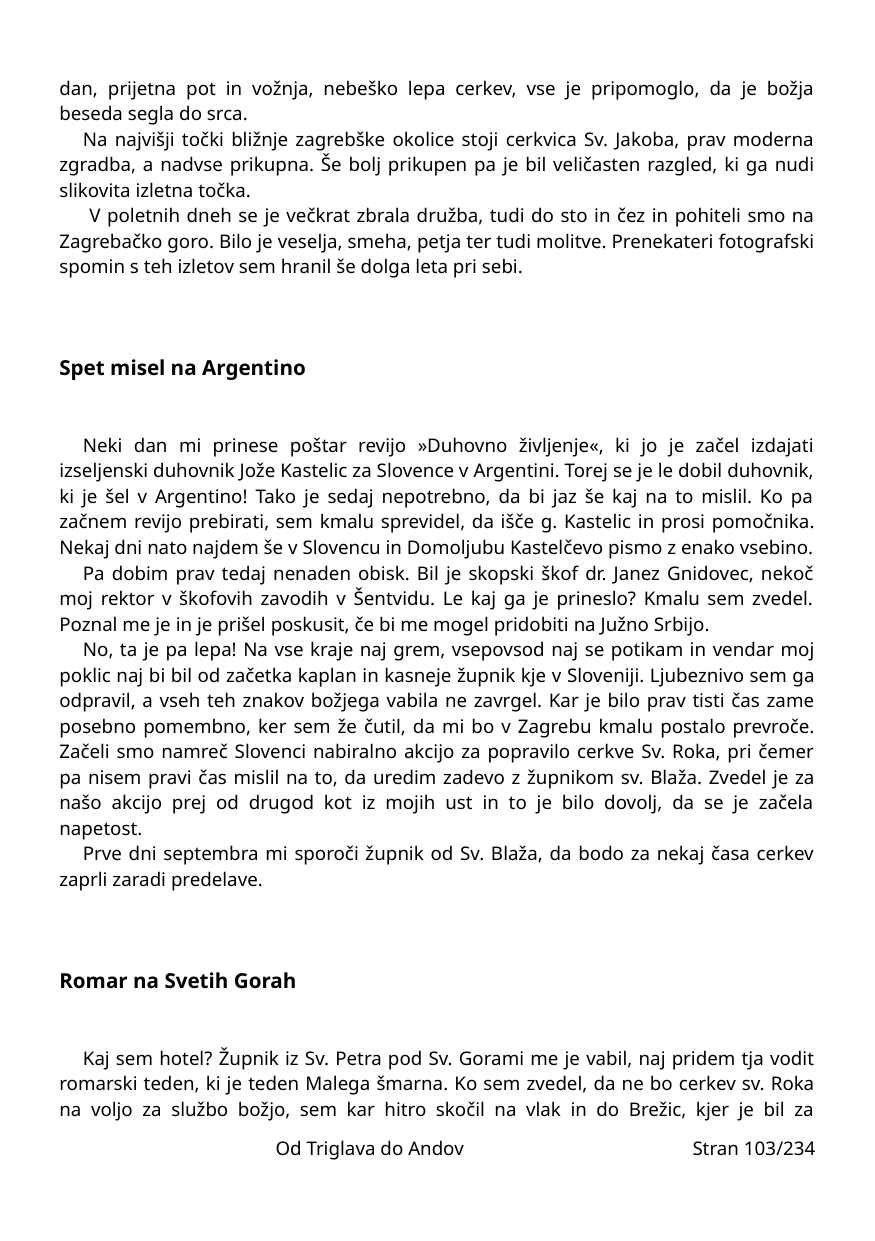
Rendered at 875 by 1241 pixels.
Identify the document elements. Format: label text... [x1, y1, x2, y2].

subtitle Spet misel na Argentino [59, 330, 815, 382]
text Prve dni septembra mi sporoči župnik od Sv. Blaža, da bodo za nekaj časa cerkev zaprli zaradi predelave. [59, 841, 815, 892]
text No, ta je pa lepa! Na vse kraje naj grem, vsepovsod naj se potikam in vendar moj poklic naj bi bil od začetka kaplan in kasneje župnik kje v Sloveniji. Ljubeznivo sem ga odpravil, a vseh teh znakov božjega vabila ne zavrgel. Kar je bilo prav tisti čas zame posebno pomembno, ker sem že čutil, da mi bo v Zagrebu kmalu postalo prevroče. Začeli smo namreč Slovenci nabiralno akcijo za popravilo cerkve Sv. Roka, pri čemer pa nisem pravi čas mislil na to, da uredim zadevo z župnikom sv. Blaža. Zvedel je za našo akcijo prej od drugod kot iz mojih ust in to je bilo dovolj, da se je začela napetost. [59, 636, 815, 841]
text V poletnih dneh se je večkrat zbrala družba, tudi do sto in čez in pohiteli smo na Zagrebačko goro. Bilo je veselja, smeha, petja ter tudi molitve. Prenekateri fotografski spomin s teh izletov sem hranil še dolga leta pri sebi. [59, 203, 815, 279]
text Neki dan mi prinese poštar revijo »Duhovno življenje«, ki jo je začel izdajati izseljenski duhovnik Jože Kastelic za Slovence v Argentini. Torej se je le dobil duhovnik, ki je šel v Argentino! Tako je sedaj nepotrebno, da bi jaz še kaj na to mislil. Ko pa začnem revijo prebirati, sem kmalu sprevidel, da išče g. Kastelic in prosi pomočnika. Nekaj dni nato najdem še v Slovencu in Domoljubu Kastelčevo pismo z enako vsebino. [59, 432, 815, 560]
text Kaj sem hotel? Župnik iz Sv. Petra pod Sv. Gorami me je vabil, naj pridem tja vodit romarski teden, ki je teden Malega šmarna. Ko sem zvedel, da ne bo cerkev sv. Roka na voljo za službo božjo, sem kar hitro skočil na vlak in do Brežic, kjer je bil za [59, 1045, 815, 1121]
subtitle Romar na Svetih Gorah [59, 943, 815, 994]
text Pa dobim prav tedaj nenaden obisk. Bil je skopski škof dr. Janez Gnidovec, nekoč moj rektor v škofovih zavodih v Šentvidu. Le kaj ga je prineslo? Kmalu sem zvedel. Poznal me je in je prišel poskusit, če bi me mogel pridobiti na Južno Srbijo. [59, 560, 815, 636]
text dan, prijetna pot in vožnja, nebeško lepa cerkev, vse je pripomoglo, da je božja beseda segla do srca. [59, 75, 815, 126]
text Na najvišji točki bližnje zagrebške okolice stoji cerkvica Sv. Jakoba, prav moderna zgradba, a nadvse prikupna. Še bolj prikupen pa je bil veličasten razgled, ki ga nudi slikovita izletna točka. [59, 126, 815, 203]
